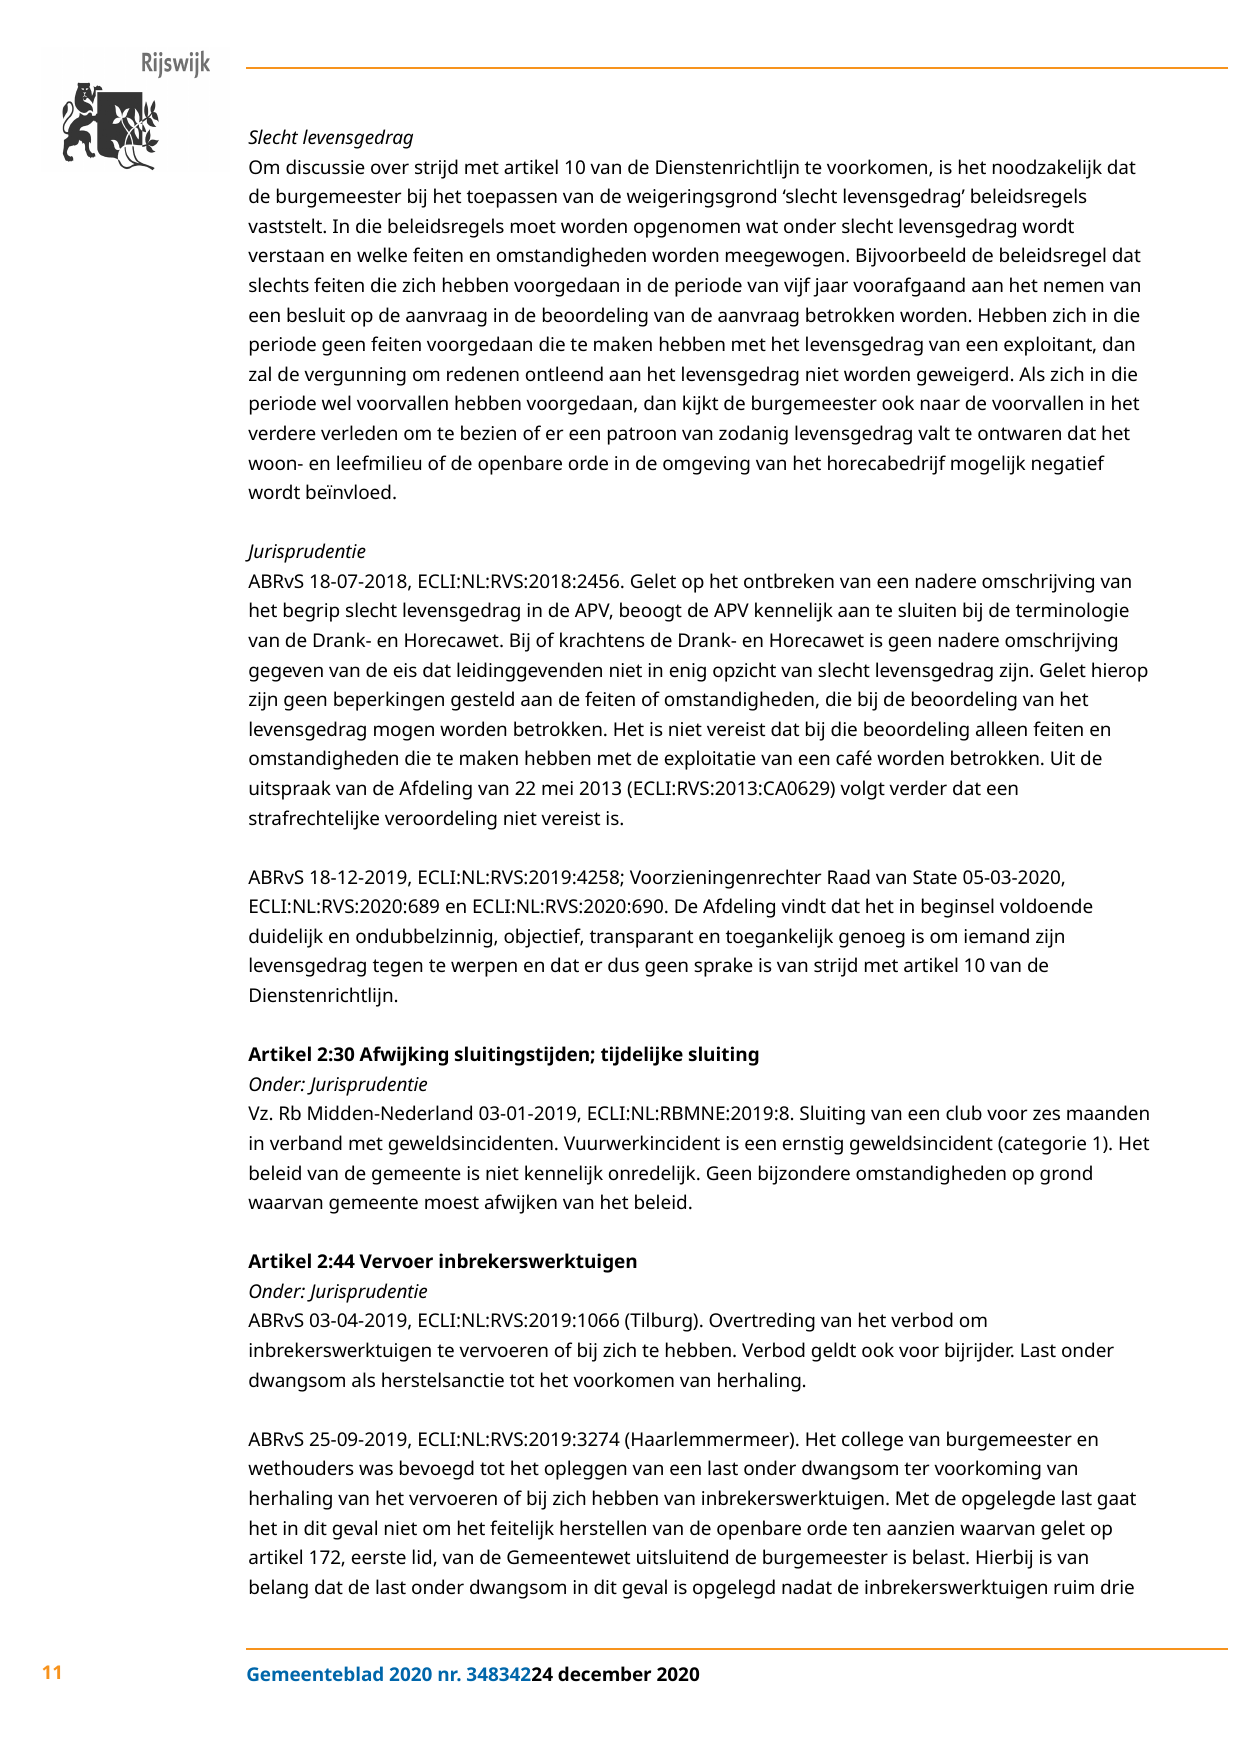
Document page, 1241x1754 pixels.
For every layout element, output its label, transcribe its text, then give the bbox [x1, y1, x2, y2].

text Om discussie over strijd met artikel 10 van de Dienstenrichtlijn te voorkomen, is het noodzakelijk dat de burgemeester bij het toepassen van de weigeringsgrond ‘slecht levensgedrag’ beleidsregels vaststelt. In die beleidsregels moet worden opgenomen wat onder slecht levensgedrag wordt verstaan en welke feiten en omstandigheden worden meegewogen. Bijvoorbeeld de beleidsregel dat slechts feiten die zich hebben voorgedaan in de periode van vijf jaar voorafgaand aan het nemen van een besluit op de aanvraag in de beoordeling van de aanvraag betrokken worden. Hebben zich in die periode geen feiten voorgedaan die te maken hebben met het levensgedrag van een exploitant, dan zal de vergunning om redenen ontleend aan het levensgedrag niet worden geweigerd. Als zich in die periode wel voorvallen hebben voorgedaan, dan kijkt de burgemeester ook naar de voorvallen in het verdere verleden om te bezien of er een patroon van zodanig levensgedrag valt te ontwaren dat het woon- en leefmilieu of de openbare orde in de omgeving van het horecabedrijf mogelijk negatief wordt beïnvloed. [248, 154, 1152, 505]
picture [41, 47, 231, 172]
text Vz. Rb Midden-Nederland 03-01-2019, ECLI:NL:RBMNE:2019:8. Sluiting van een club voor zes maanden in verband met geweldsincidenten. Vuurwerkincident is een ernstig geweldsincident (categorie 1). Het beleid van de gemeente is niet kennelijk onredelijk. Geen bijzondere omstandigheden op grond waarvan gemeente moest afwijken van het beleid. [248, 1101, 1152, 1215]
text ABRvS 25-09-2019, ECLI:NL:RVS:2019:3274 (Haarlemmermeer). Het college van burgemeester en wethouders was bevoegd tot het opleggen van een last onder dwangsom ter voorkoming van herhaling van het vervoeren of bij zich hebben van inbrekerswerktuigen. Met de opgelegde last gaat het in dit geval niet om het feitelijk herstellen van de openbare orde ten aanzien waarvan gelet op artikel 172, eerste lid, van de Gemeentewet uitsluitend de burgemeester is belast. Hierbij is van belang dat de last onder dwangsom in dit geval is opgelegd nadat de inbrekerswerktuigen ruim drie [248, 1426, 1152, 1600]
text Onder: Jurisprudentie [248, 1278, 1152, 1304]
text Slecht levensgedrag [248, 124, 1152, 150]
text ABRvS 03-04-2019, ECLI:NL:RVS:2019:1066 (Tilburg). Overtreding van het verbod om inbrekerswerktuigen te vervoeren of bij zich te hebben. Verbod geldt ook voor bijrijder. Last onder dwangsom als herstelsanctie tot het voorkomen van herhaling. [248, 1308, 1152, 1393]
text Onder: Jurisprudentie [248, 1071, 1152, 1097]
text ABRvS 18-07-2018, ECLI:NL:RVS:2018:2456. Gelet op het ontbreken van een nadere omschrijving van het begrip slecht levensgedrag in de APV, beoogt de APV kennelijk aan te sluiten bij de terminologie van de Drank- en Horecawet. Bij of krachtens de Drank- en Horecawet is geen nadere omschrijving gegeven van de eis dat leidinggevenden niet in enig opzicht van slecht levensgedrag zijn. Gelet hierop zijn geen beperkingen gesteld aan de feiten of omstandigheden, die bij de beoordeling van het levensgedrag mogen worden betrokken. Het is niet vereist dat bij die beoordeling alleen feiten en omstandigheden die te maken hebben met de exploitatie van een café worden betrokken. Uit de uitspraak van de Afdeling van 22 mei 2013 (ECLI:RVS:2013:CA0629) volgt verder dat een strafrechtelijke veroordeling niet vereist is. [248, 568, 1152, 831]
text Artikel 2:30 Afwijking sluitingstijden; tijdelijke sluiting [248, 1041, 1152, 1067]
text Artikel 2:44 Vervoer inbrekerswerktuigen [248, 1248, 1152, 1274]
text Jurisprudentie [248, 538, 1152, 564]
text ABRvS 18-12-2019, ECLI:NL:RVS:2019:4258; Voorzieningenrechter Raad van State 05-03-2020, ECLI:NL:RVS:2020:689 en ECLI:NL:RVS:2020:690. De Afdeling vindt dat het in beginsel voldoende duidelijk en ondubbelzinnig, objectief, transparant en toegankelijk genoeg is om iemand zijn levensgedrag tegen te werpen en dat er dus geen sprake is van strijd met artikel 10 van de Dienstenrichtlijn. [248, 864, 1152, 1008]
